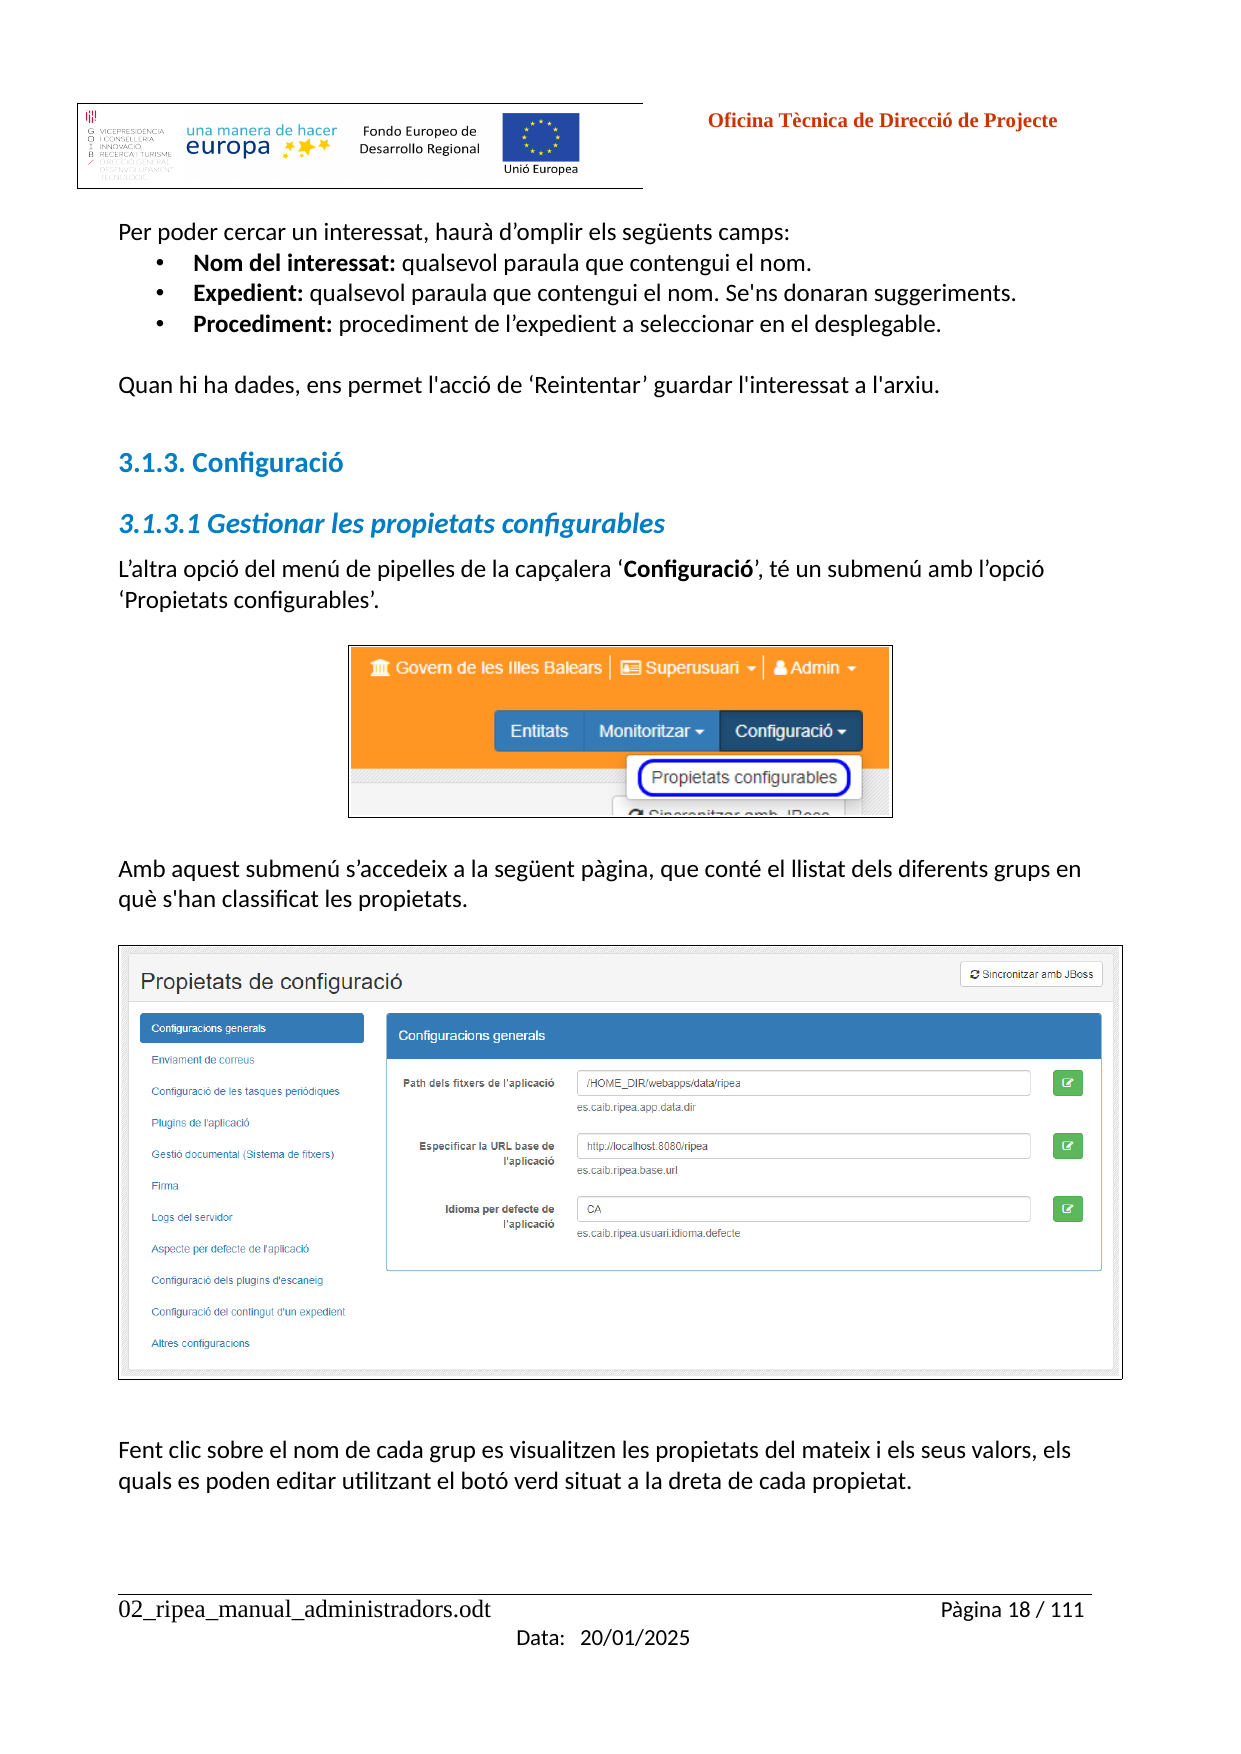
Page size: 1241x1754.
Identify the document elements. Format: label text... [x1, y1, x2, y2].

text L’altra opció del menú de pipelles de la capçalera ‘Configuració’, té un submenú amb l’opció ‘Propietats configurables’. [118, 553, 1122, 614]
text Quan hi ha dades, ens permet l'acció de ‘Reintentar’ guardar l'interessat a l'arxiu. [118, 369, 1122, 399]
list Nom del interessat: qualsevol paraula que contengui el nom. [156, 247, 1122, 277]
picture [351, 647, 889, 815]
subtitle 3.1.3.1 Gestionar les propietats configurables [118, 505, 1122, 541]
picture [184, 108, 585, 182]
picture [82, 108, 178, 182]
list Procediment: procediment de l’expedient a seleccionar en el desplegable. [156, 308, 1122, 338]
subtitle 3.1.3. Configuració [118, 444, 1122, 480]
text Fent clic sobre el nom de cada grup es visualitzen les propietats del mateix i els seus valors, els quals es poden editar utilitzant el botó verd situat a la dreta de cada propietat. [118, 1434, 1122, 1496]
picture [121, 947, 1119, 1376]
list Expedient: qualsevol paraula que contengui el nom. Se'ns donaran suggeriments. [156, 277, 1122, 308]
text Amb aquest submenú s’accedeix a la següent pàgina, que conté el llistat dels diferents grups en què s'han classificat les propietats. [118, 853, 1122, 914]
text Per poder cercar un interessat, haurà d’omplir els següents camps: [118, 216, 1122, 247]
